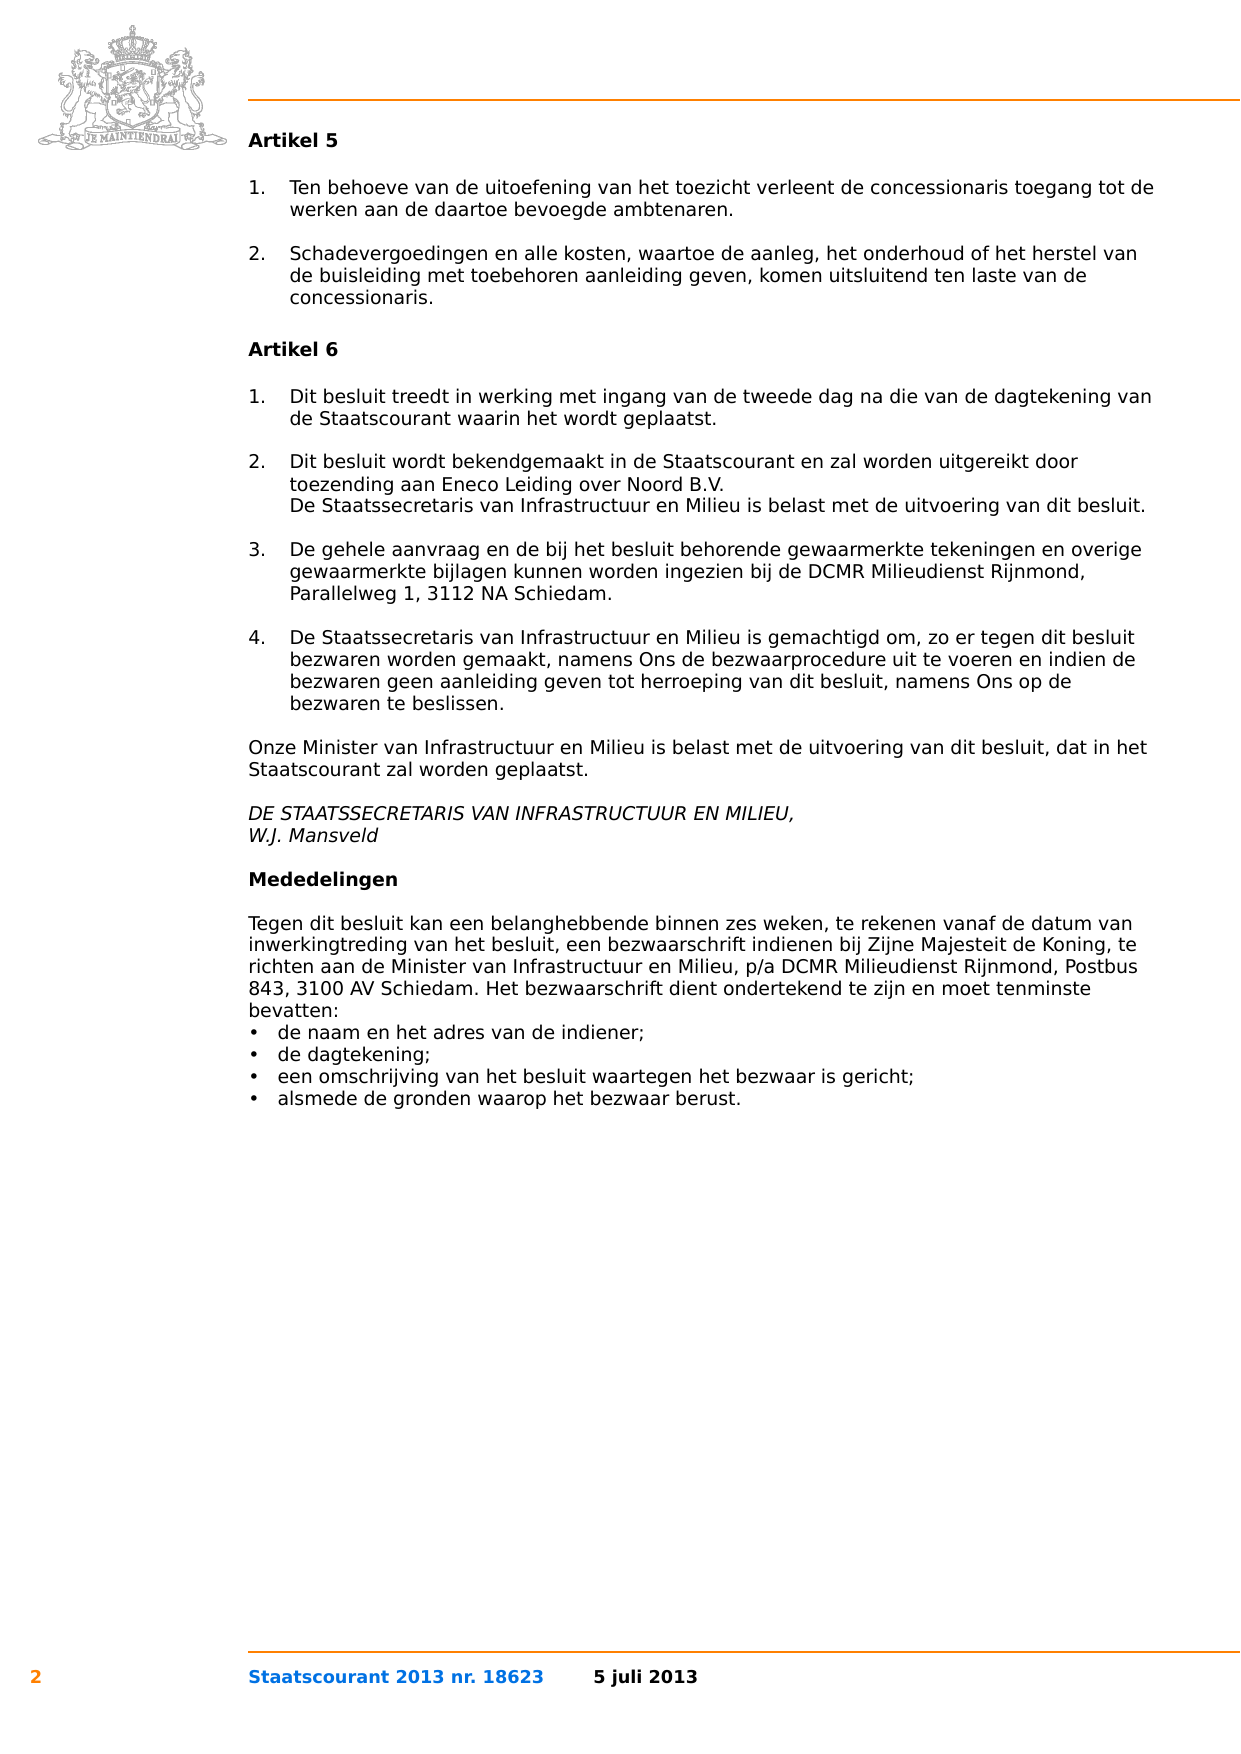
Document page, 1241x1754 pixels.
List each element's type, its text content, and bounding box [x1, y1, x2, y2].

text 1. Ten behoeve van de uitoefening van het toezicht verleent de concessionaris toegang tot de werken aan de daartoe bevoegde ambtenaren. [248, 177, 1163, 221]
text Onze Minister van Infrastructuur en Milieu is belast met de uitvoering van dit besluit, dat in het Staatscourant zal worden geplaatst. [248, 737, 1163, 781]
text • de dagtekening; [248, 1044, 1163, 1066]
text • een omschrijving van het besluit waartegen het bezwaar is gericht; [248, 1066, 1163, 1088]
subtitle Artikel 5 [248, 130, 1163, 152]
text De Staatssecretaris van Infrastructuur en Milieu is belast met de uitvoering van dit besluit. [289, 495, 1163, 517]
subtitle Artikel 6 [248, 339, 1163, 361]
text 1. Dit besluit treedt in werking met ingang van de tweede dag na die van de dagtekening van de Staatscourant waarin het wordt geplaatst. [248, 386, 1163, 429]
text 4. De Staatssecretaris van Infrastructuur en Milieu is gemachtigd om, zo er tegen dit besluit bezwaren worden gemaakt, namens Ons de bezwaarprocedure uit te voeren en indien de bezwaren geen aanleiding geven tot herroeping van dit besluit, namens Ons op de bezwaren te beslissen. [248, 627, 1163, 715]
text Mededelingen [248, 868, 1163, 891]
text Tegen dit besluit kan een belanghebbende binnen zes weken, te rekenen vanaf de datum van inwerkingtreding van het besluit, een bezwaarschrift indienen bij Zijne Majesteit de Koning, te richten aan de Minister van Infrastructuur en Milieu, p/a DCMR Milieudienst Rijnmond, Postbus 843, 3100 AV Schiedam. Het bezwaarschrift dient ondertekend te zijn en moet tenminste bevatten: [248, 912, 1163, 1022]
text 2. Schadevergoedingen en alle kosten, waartoe de aanleg, het onderhoud of het herstel van de buisleiding met toebehoren aanleiding geven, komen uitsluitend ten laste van de concessionaris. [248, 243, 1163, 309]
text 2. Dit besluit wordt bekendgemaakt in de Staatscourant en zal worden uitgereikt door toezending aan Eneco Leiding over Noord B.V. [248, 451, 1163, 495]
text • alsmede de gronden waarop het bezwaar berust. [248, 1088, 1163, 1110]
text 3. De gehele aanvraag en de bij het besluit behorende gewaarmerkte tekeningen en overige gewaarmerkte bijlagen kunnen worden ingezien bij de DCMR Milieudienst Rijnmond, Parallelweg 1, 3112 NA Schiedam. [248, 539, 1163, 605]
picture [38, 25, 227, 150]
text • de naam en het adres van de indiener; [248, 1022, 1163, 1044]
text DE STAATSSECRETARIS VAN INFRASTRUCTUUR EN MILIEU, W.J. Mansveld [248, 803, 1163, 847]
